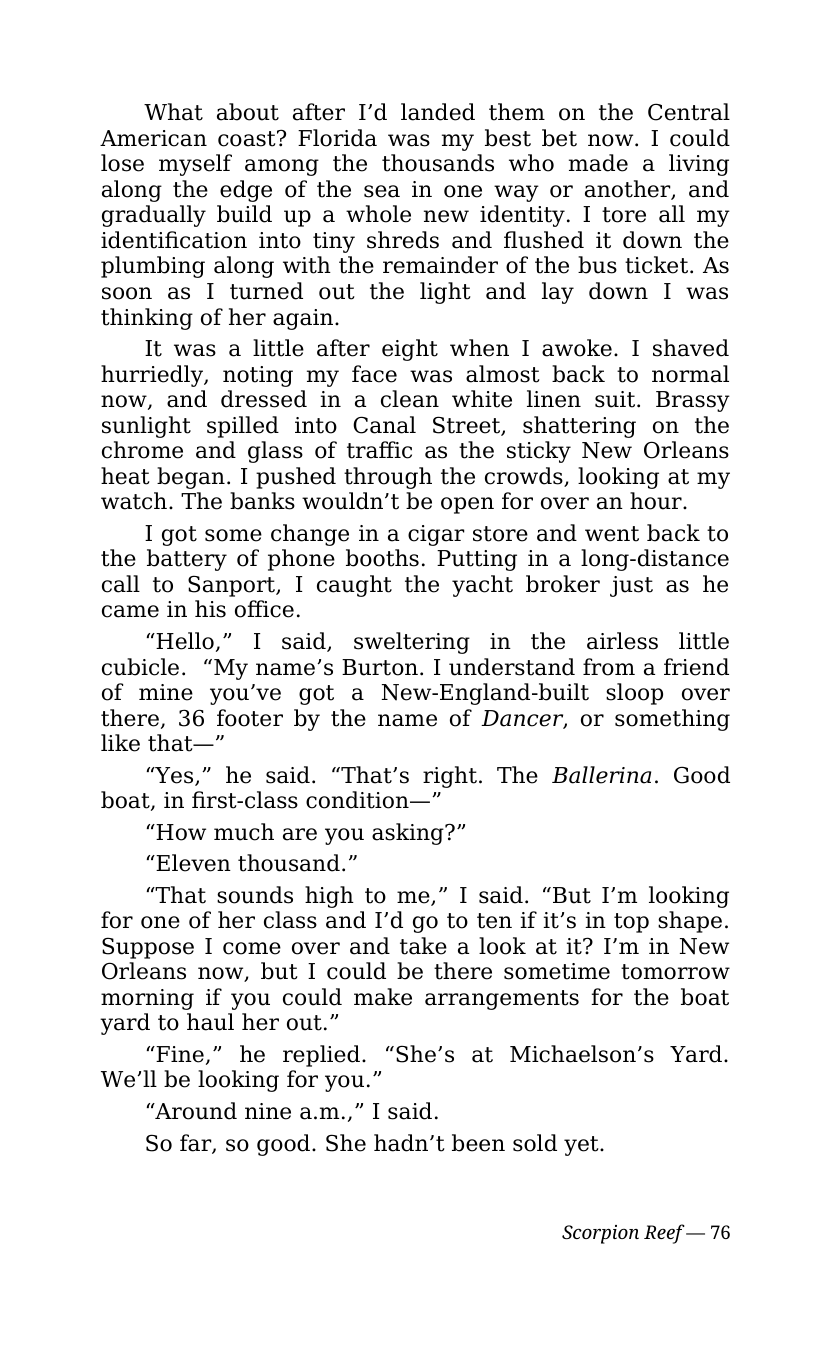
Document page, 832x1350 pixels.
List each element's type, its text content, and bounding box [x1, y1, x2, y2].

text “That sounds high to me,” I said. “But I’m looking for one of her class and I’d go to ten if it’s in top shape. Suppose I come over and take a look at it? I’m in New Orleans now, but I could be there sometime tomorrow morning if you could make arrangements for the boat yard to haul her out.” [101, 883, 731, 1036]
text “Eleven thousand.” [101, 851, 731, 877]
text I got some change in a cigar store and went back to the battery of phone booths. Putting in a long-distance call to Sanport, I caught the yacht broker just as he came in his office. [101, 521, 731, 623]
text “How much are you asking?” [101, 820, 731, 845]
text “Yes,” he said. “That’s right. The Ballerina. Good boat, in first-class condition—” [101, 763, 731, 814]
text “Hello,” I said, sweltering in the airless little cubicle. “My name’s Burton. I understand from a friend of mine you’ve got a New-England-built sloop over there, 36 footer by the name of Dancer, or something like that—” [101, 629, 731, 757]
text “Fine,” he replied. “She’s at Michaelson’s Yard. We’ll be looking for you.” [101, 1042, 731, 1093]
text It was a little after eight when I awoke. I shaved hurriedly, noting my face was almost back to normal now, and dressed in a clean white linen suit. Brassy sunlight spilled into Canal Street, shattering on the chrome and glass of traffic as the sticky New Orleans heat began. I pushed through the crowds, looking at my watch. The banks wouldn’t be open for over an hour. [101, 336, 731, 515]
text So far, so good. She hadn’t been sold yet. [101, 1131, 731, 1156]
text “Around nine a.m.,” I said. [101, 1099, 731, 1125]
text What about after I’d landed them on the Central American coast? Florida was my best bet now. I could lose myself among the thousands who made a living along the edge of the sea in one way or another, and gradually build up a whole new identity. I tore all my identification into tiny shreds and flushed it down the plumbing along with the remainder of the bus ticket. As soon as I turned out the light and lay down I was thinking of her again. [101, 101, 731, 330]
